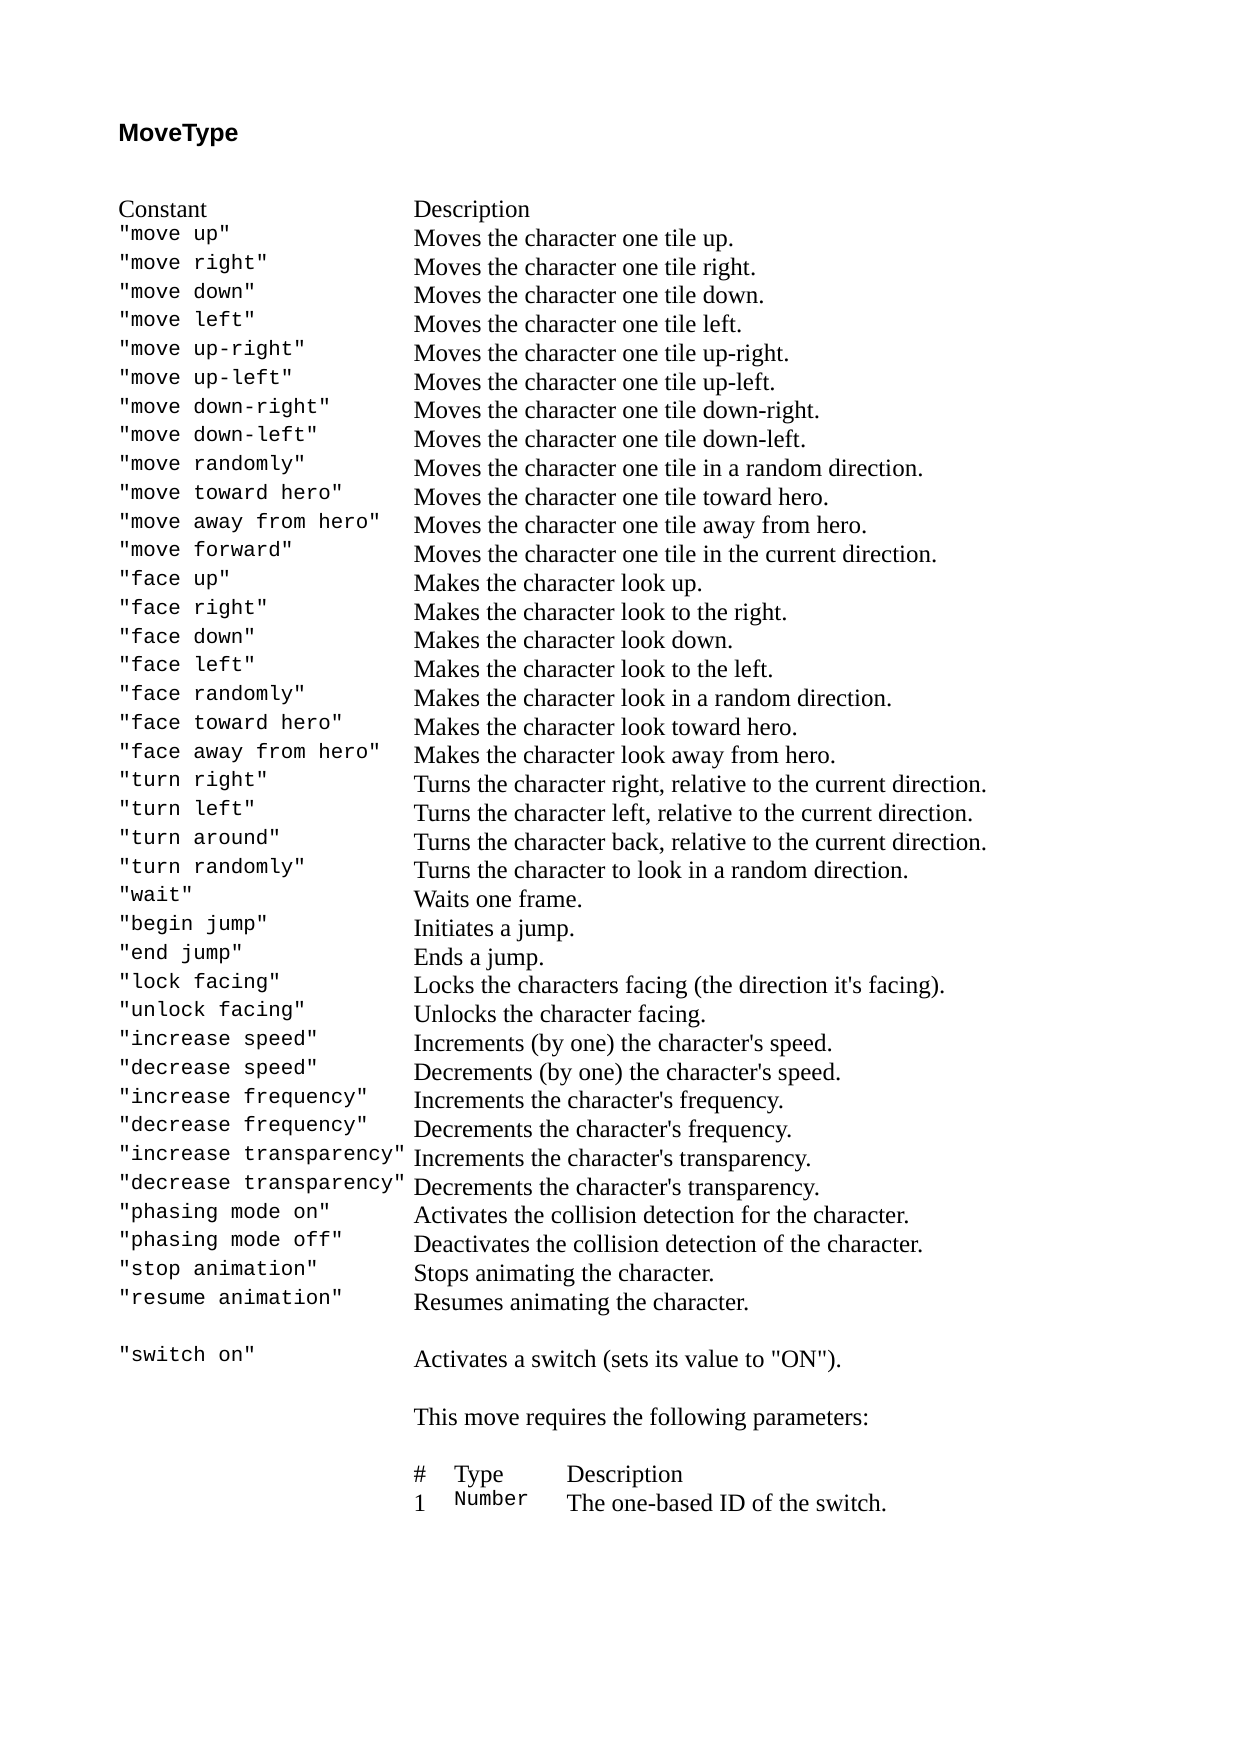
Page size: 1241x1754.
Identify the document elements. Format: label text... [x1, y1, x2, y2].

table_cell Makes the character look toward hero. [413, 712, 1122, 741]
table_cell [118, 1316, 413, 1344]
table_cell Decrements (by one) the character's speed. [413, 1057, 1122, 1086]
table_cell "move up-left" [118, 367, 413, 396]
table_cell Activates the collision detection for the character. [413, 1201, 1122, 1229]
table_cell Moves the character one tile left. [413, 309, 1122, 338]
table_cell [118, 1517, 413, 1632]
table_cell [413, 1316, 1122, 1344]
table_cell "unlock facing" [118, 999, 413, 1028]
table_cell "end jump" [118, 942, 413, 971]
table_cell "move down-left" [118, 424, 413, 453]
table_cell Resumes animating the character. [413, 1287, 1122, 1316]
table_cell Moves the character one tile up-left. [413, 367, 1122, 396]
table_cell "move down-right" [118, 396, 413, 424]
table_cell "wait" [118, 884, 413, 913]
table_cell Makes the character look to the left. [413, 654, 1122, 683]
table_cell Waits one frame. [413, 884, 1122, 913]
table_cell Makes the character look up. [413, 568, 1122, 597]
table_cell Moves the character one tile up-right. [413, 338, 1122, 367]
table_cell "move randomly" [118, 453, 413, 482]
table_cell Turns the character to look in a random direction. [413, 856, 1122, 884]
table_cell Unlocks the character facing. [413, 999, 1122, 1028]
table_cell "begin jump" [118, 913, 413, 942]
table_cell Activates a switch (sets its value to "ON"). This move requires the following parameters: [413, 1344, 1122, 1459]
table_header # [413, 1459, 454, 1488]
table_cell "move away from hero" [118, 511, 413, 539]
table_cell "phasing mode off" [118, 1229, 413, 1258]
table_cell "face toward hero" [118, 712, 413, 741]
table_cell Increments the character's transparency. [413, 1143, 1122, 1172]
table_cell Number [454, 1488, 566, 1517]
table_cell "face away from hero" [118, 741, 413, 769]
table_cell Increments the character's frequency. [413, 1086, 1122, 1114]
table_cell "decrease frequency" [118, 1114, 413, 1143]
table_cell Increments (by one) the character's speed. [413, 1028, 1122, 1057]
table_cell "move toward hero" [118, 482, 413, 511]
table_header Description [566, 1459, 1122, 1488]
subtitle MoveType [118, 118, 1122, 147]
table_cell Makes the character look to the right. [413, 597, 1122, 626]
table_cell Moves the character one tile down-right. [413, 396, 1122, 424]
table_cell 1 [413, 1488, 454, 1517]
table_header Constant [118, 194, 413, 223]
table_cell Ends a jump. [413, 942, 1122, 971]
table_cell Locks the characters facing (the direction it's facing). [413, 971, 1122, 999]
table_cell Stops animating the character. [413, 1258, 1122, 1287]
table_cell "face right" [118, 597, 413, 626]
table_cell [413, 1517, 1122, 1632]
table_cell "turn randomly" [118, 856, 413, 884]
table_cell Makes the character look away from hero. [413, 741, 1122, 769]
table_cell "decrease speed" [118, 1057, 413, 1086]
table_cell "switch on" [118, 1344, 413, 1517]
table_cell Moves the character one tile down. [413, 281, 1122, 309]
table_cell "face left" [118, 654, 413, 683]
table_cell "increase speed" [118, 1028, 413, 1057]
table_cell "stop animation" [118, 1258, 413, 1287]
table_cell "increase frequency" [118, 1086, 413, 1114]
table_cell Decrements the character's frequency. [413, 1114, 1122, 1143]
table_cell Initiates a jump. [413, 913, 1122, 942]
table_cell "lock facing" [118, 971, 413, 999]
table_header Type [454, 1459, 566, 1488]
table_cell Moves the character one tile in the current direction. [413, 539, 1122, 568]
table_header Description [413, 194, 1122, 223]
table_cell "move left" [118, 309, 413, 338]
table_cell Makes the character look in a random direction. [413, 683, 1122, 712]
table_cell "move up" [118, 223, 413, 252]
table_cell "turn left" [118, 798, 413, 827]
table_cell "turn around" [118, 827, 413, 856]
table_cell Turns the character back, relative to the current direction. [413, 827, 1122, 856]
table_cell Deactivates the collision detection of the character. [413, 1229, 1122, 1258]
table_cell Moves the character one tile up. [413, 223, 1122, 252]
table_cell "move right" [118, 252, 413, 281]
table_cell "face up" [118, 568, 413, 597]
table_cell Makes the character look down. [413, 626, 1122, 654]
table_cell Turns the character left, relative to the current direction. [413, 798, 1122, 827]
table_cell "face randomly" [118, 683, 413, 712]
table_cell Turns the character right, relative to the current direction. [413, 769, 1122, 798]
table_cell "move up-right" [118, 338, 413, 367]
table_cell Moves the character one tile in a random direction. [413, 453, 1122, 482]
table_cell "decrease transparency" [118, 1172, 413, 1201]
table_cell Moves the character one tile right. [413, 252, 1122, 281]
table_cell Moves the character one tile toward hero. [413, 482, 1122, 511]
table_cell "move forward" [118, 539, 413, 568]
table_cell "phasing mode on" [118, 1201, 413, 1229]
table_cell "resume animation" [118, 1287, 413, 1316]
table_cell "move down" [118, 281, 413, 309]
table_cell Moves the character one tile away from hero. [413, 511, 1122, 539]
table_cell "turn right" [118, 769, 413, 798]
table_cell "face down" [118, 626, 413, 654]
table_cell The one-based ID of the switch. [566, 1488, 1122, 1517]
table_cell Decrements the character's transparency. [413, 1172, 1122, 1201]
table_cell Moves the character one tile down-left. [413, 424, 1122, 453]
table_cell "increase transparency" [118, 1143, 413, 1172]
